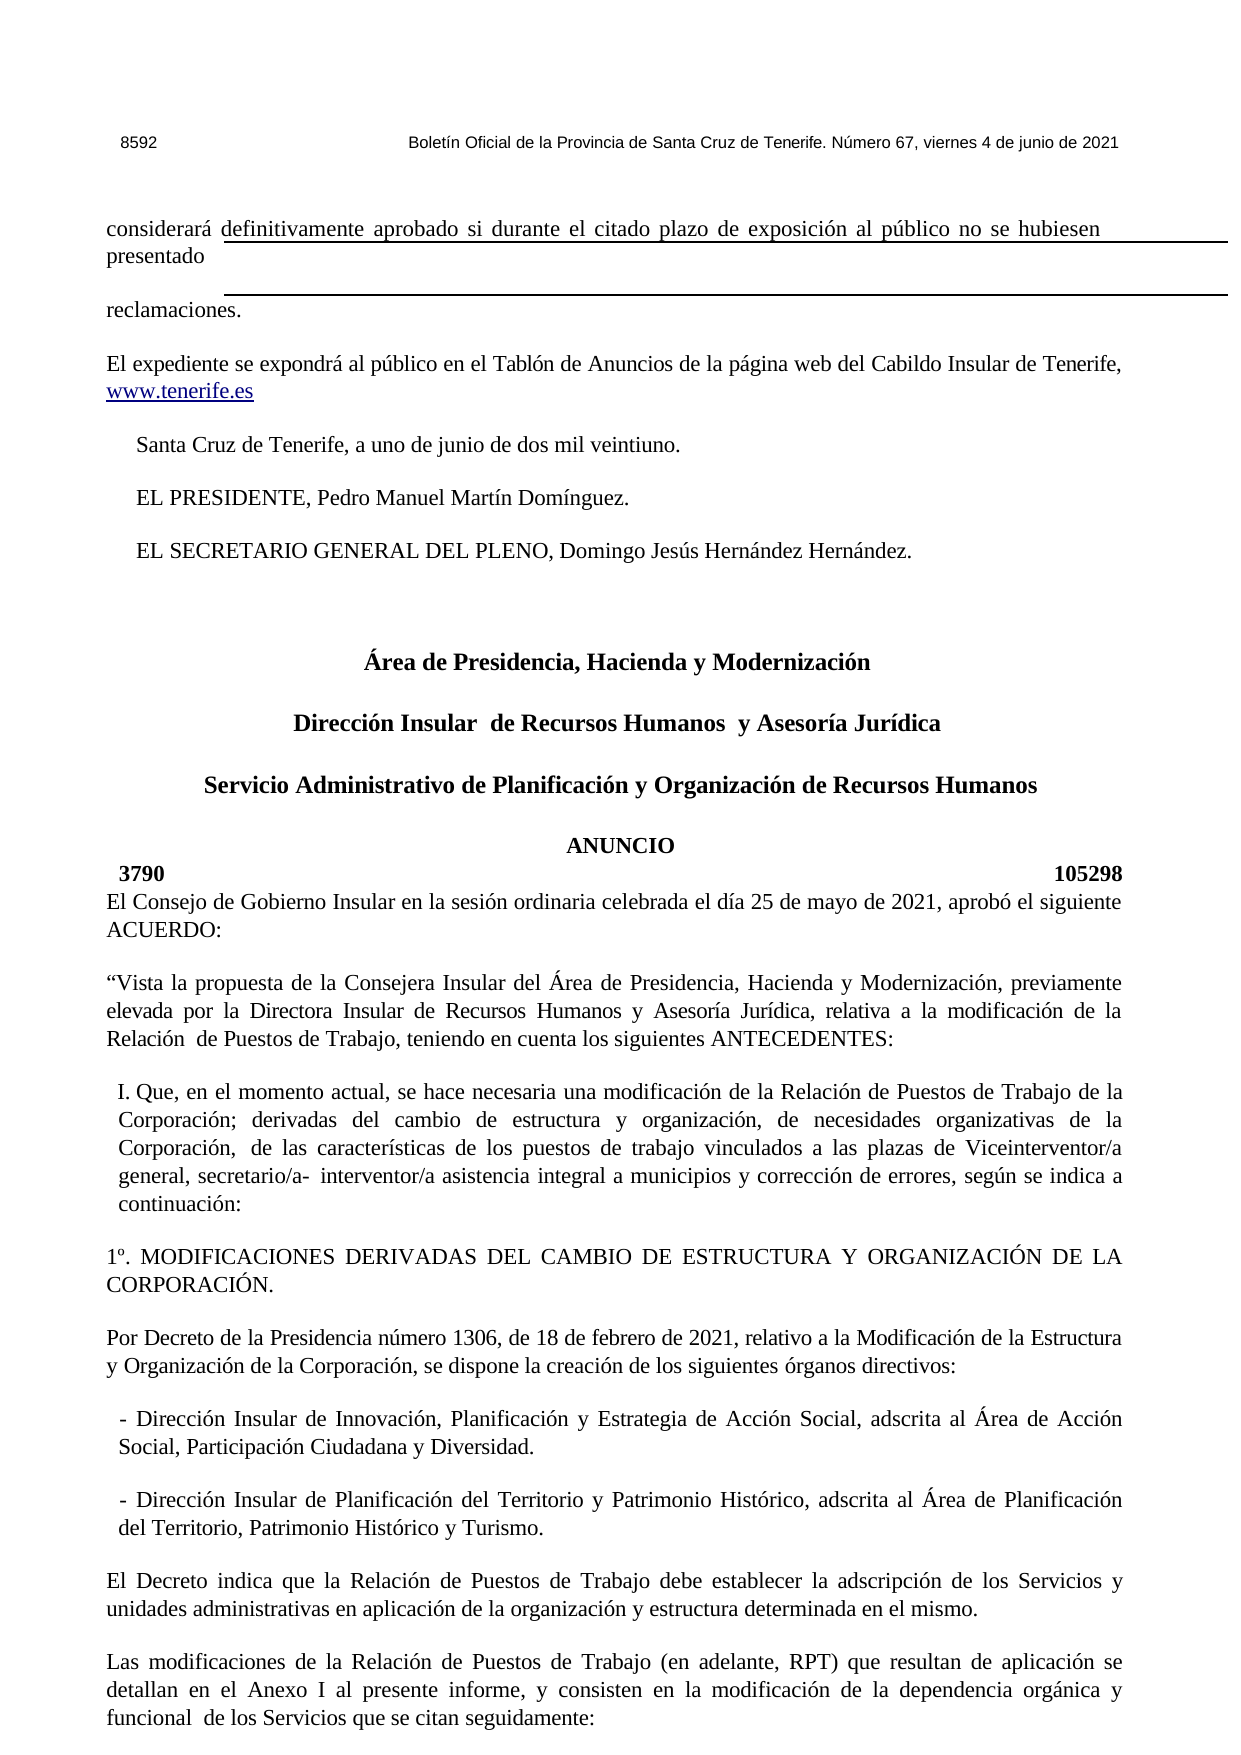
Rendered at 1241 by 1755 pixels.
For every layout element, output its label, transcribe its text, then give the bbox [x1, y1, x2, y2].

list Que, en el momento actual, se hace necesaria una modificación de la Relación de Puestos de Trabajo de la Corporación; derivadas del cambio de estructura y organización, de necesidades organizativas de la Corporación, de las características de los puestos de trabajo vinculados a las plazas de Viceinterventor/a general, secretario/a- interventor/a asistencia integral a municipios y corrección de errores, según se indica a continuación: [106, 1078, 1123, 1216]
subtitle ANUNCIO [106, 832, 1135, 858]
text Servicio Administrativo de Planificación y Organización de Recursos Humanos [106, 770, 1135, 799]
text considerará definitivamente aprobado si durante el citado plazo de exposición al público no se hubiesen presentado reclamaciones. [106, 215, 1136, 323]
text El Consejo de Gobierno Insular en la sesión ordinaria celebrada el día 25 de mayo de 2021, aprobó el siguiente ACUERDO: [106, 888, 1123, 943]
text “Vista la propuesta de la Consejera Insular del Área de Presidencia, Hacienda y Modernización, previamente elevada por la Directora Insular de Recursos Humanos y Asesoría Jurídica, relativa a la modificación de la Relación de Puestos de Trabajo, teniendo en cuenta los siguientes ANTECEDENTES: [106, 969, 1123, 1052]
text EL SECRETARIO GENERAL DEL PLENO, Domingo Jesús Hernández Hernández. [136, 537, 1136, 564]
text Santa Cruz de Tenerife, a uno de junio de dos mil veintiuno. EL PRESIDENTE, Pedro Manuel Martín Domínguez. [136, 431, 706, 510]
list Dirección Insular de Innovación, Planificación y Estrategia de Acción Social, adscrita al Área de Acción Social, Participación Ciudadana y Diversidad. [106, 1405, 1123, 1459]
text 1º. MODIFICACIONES DERIVADAS DEL CAMBIO DE ESTRUCTURA Y ORGANIZACIÓN DE LA CORPORACIÓN. [106, 1243, 1123, 1297]
subtitle Área de Presidencia, Hacienda y Modernización Dirección Insular de Recursos Humanos y Asesoría Jurídica [293, 647, 948, 737]
text El Decreto indica que la Relación de Puestos de Trabajo debe establecer la adscripción de los Servicios y unidades administrativas en aplicación de la organización y estructura determinada en el mismo. [106, 1567, 1123, 1622]
text Las modificaciones de la Relación de Puestos de Trabajo (en adelante, RPT) que resultan de aplicación se detallan en el Anexo I al presente informe, y consisten en la modificación de la dependencia orgánica y funcional de los Servicios que se citan seguidamente: [106, 1648, 1123, 1731]
list Dirección Insular de Planificación del Territorio y Patrimonio Histórico, adscrita al Área de Planificación del Territorio, Patrimonio Histórico y Turismo. [106, 1486, 1123, 1541]
text Por Decreto de la Presidencia número 1306, de 18 de febrero de 2021, relativo a la Modificación de la Estructura y Organización de la Corporación, se dispone la creación de los siguientes órganos directivos: [106, 1324, 1123, 1378]
text El expediente se expondrá al público en el Tablón de Anuncios de la página web del Cabildo Insular de Tenerife, www.tenerife.es [106, 350, 1123, 404]
text 3790 105298 [106, 860, 1135, 887]
